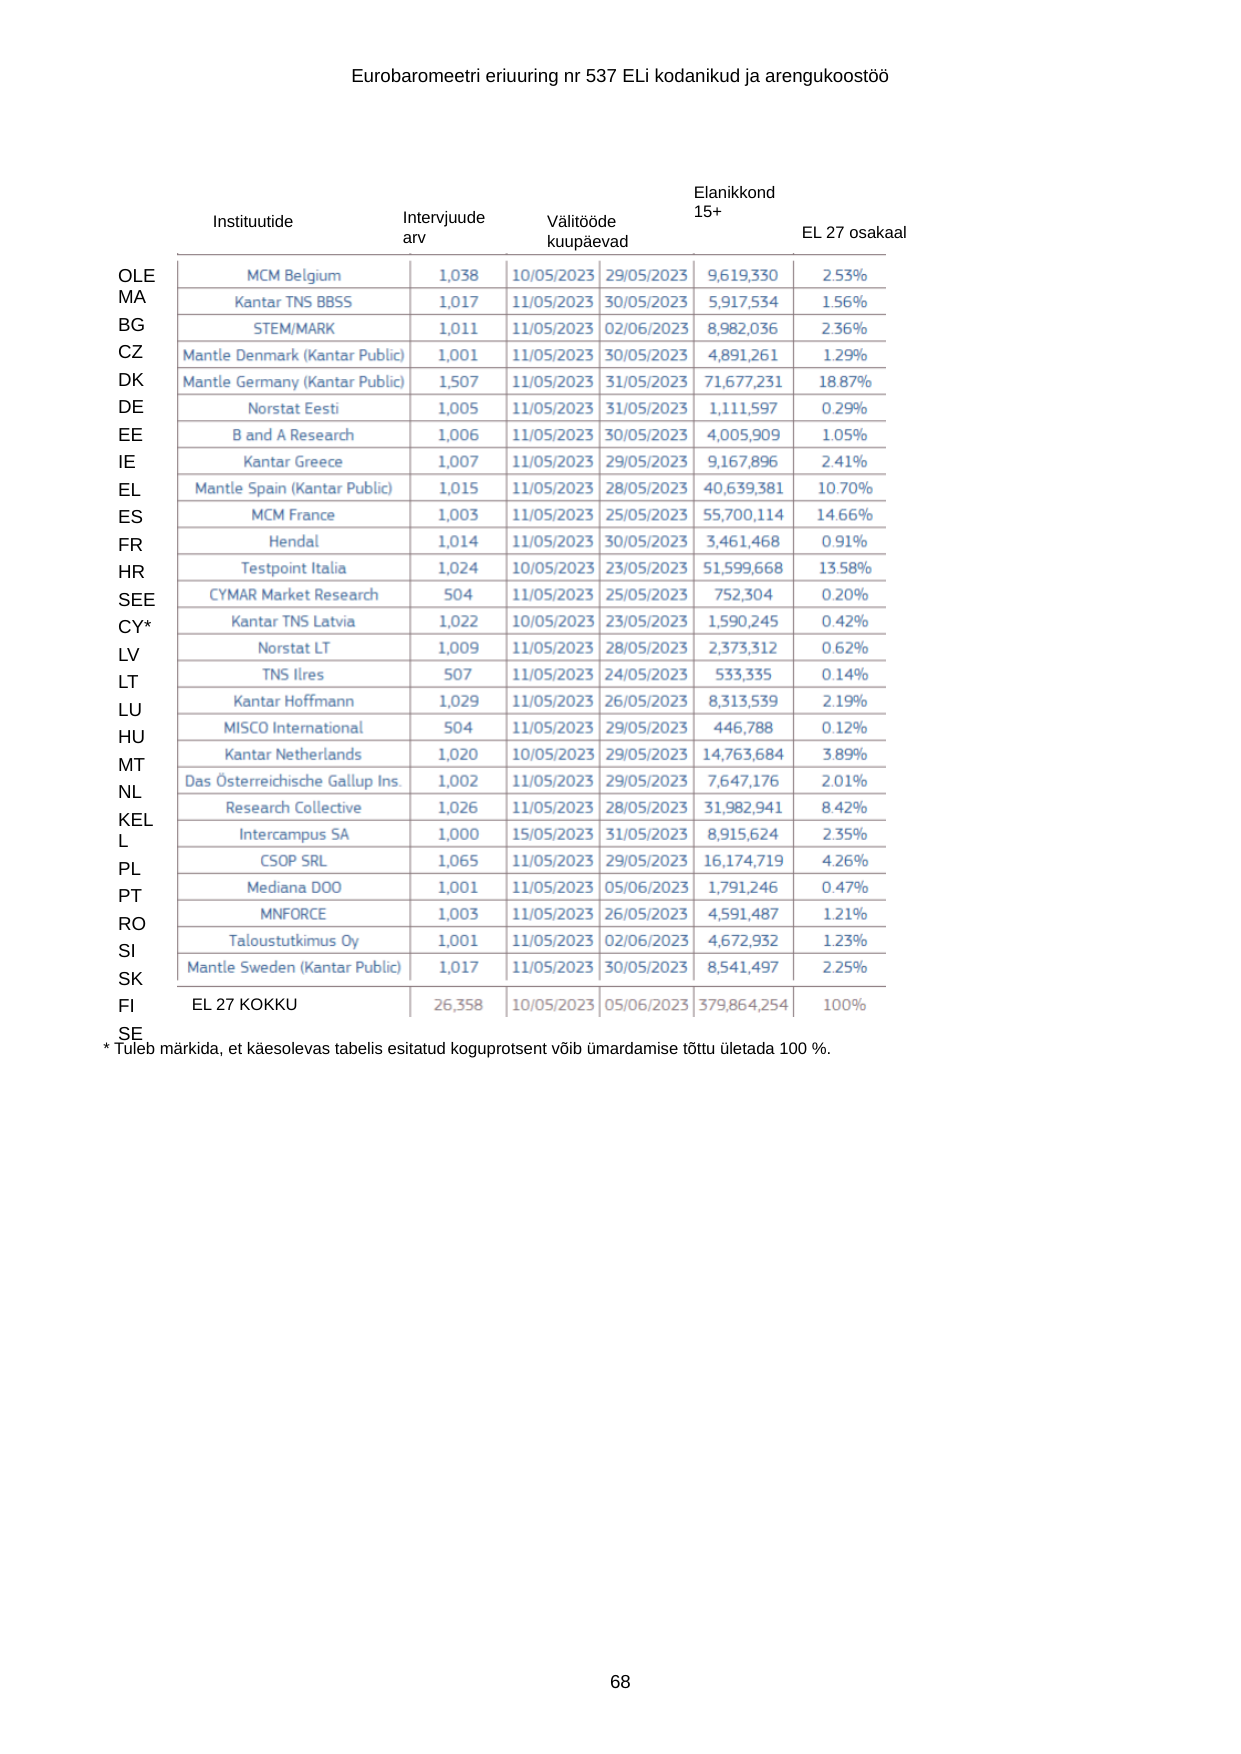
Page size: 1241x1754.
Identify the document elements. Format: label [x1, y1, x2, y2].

picture [177, 253, 886, 1017]
